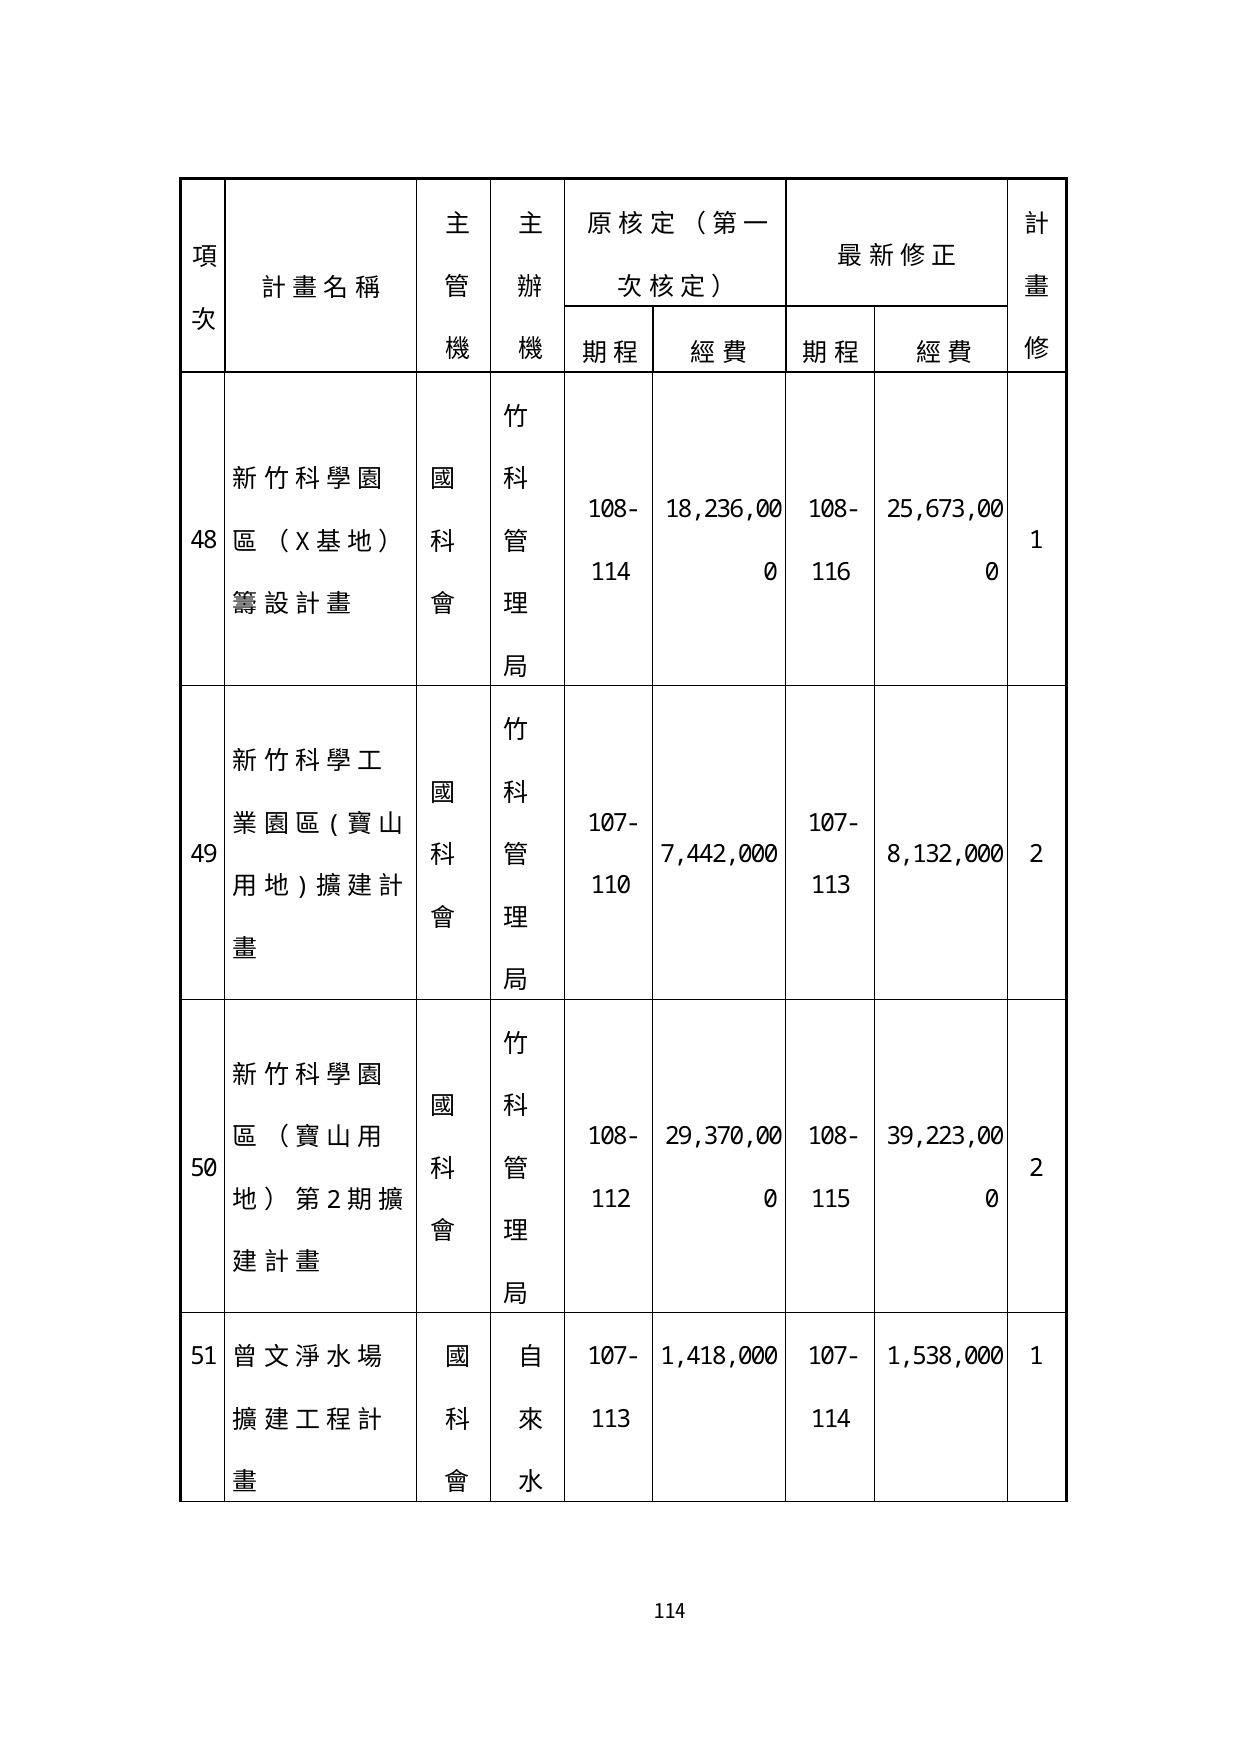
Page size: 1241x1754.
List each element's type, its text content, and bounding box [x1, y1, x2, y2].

table_cell 竹科管理局 [491, 1000, 564, 1312]
table_header 項次 [182, 180, 224, 371]
table_header 計畫名稱 [226, 180, 416, 371]
table_cell 期程 [787, 307, 874, 371]
table_cell 18,236,000 [653, 373, 785, 685]
table_cell 39,223,000 [875, 1000, 1007, 1312]
table_cell 國科會 [417, 686, 490, 998]
table_header 主管 機關 [417, 180, 490, 371]
table_cell 48 [182, 373, 224, 685]
table_cell 108-115 [786, 1000, 874, 1312]
table_cell 1 [1008, 373, 1065, 685]
table_cell 107-110 [565, 686, 652, 998]
table_cell 29,370,000 [653, 1000, 785, 1312]
table_header 主辦 機關 [491, 180, 564, 371]
table_cell 1,538,000 [875, 1313, 1007, 1501]
table_header 原核定（第一次核定） [565, 180, 785, 305]
table_cell 新竹科學園區（寶山用地）第2期擴建計畫 [225, 1000, 416, 1312]
table_cell 49 [182, 686, 224, 998]
table_cell 25,673,000 [875, 373, 1007, 685]
table_cell 國科會 [417, 373, 490, 685]
table_cell 期程 [565, 307, 652, 371]
table_cell 107-113 [786, 686, 874, 998]
table_cell 108-112 [565, 1000, 652, 1312]
table_cell 曾文淨水場擴建工程計畫 [225, 1313, 416, 1501]
table_cell 2 [1008, 1000, 1065, 1312]
table_header 計畫修正次數 [1008, 180, 1065, 371]
table_cell 107-114 [786, 1313, 874, 1501]
table_cell 1 [1008, 1313, 1065, 1501]
table_cell 2 [1008, 686, 1065, 998]
table_cell 7,442,000 [653, 686, 785, 998]
table_cell 國科會 [417, 1000, 490, 1312]
table_cell 108-116 [786, 373, 874, 685]
table_cell 8,132,000 [875, 686, 1007, 998]
table_cell 竹科管理局 [491, 373, 564, 685]
table_header 最新修正 [787, 180, 1007, 305]
table_cell 107-113 [565, 1313, 652, 1501]
table_cell 新竹科學園區（X基地）籌設計畫 [225, 373, 416, 685]
table_cell 51 [182, 1313, 224, 1501]
table_cell 1,418,000 [653, 1313, 785, 1501]
table_cell 竹科管理局 [491, 686, 564, 998]
table_cell 50 [182, 1000, 224, 1312]
table_cell 新竹科學工業園區(寶山用地)擴建計畫 [225, 686, 416, 998]
table_cell 108-114 [565, 373, 652, 685]
table_cell 經費 [875, 307, 1007, 371]
table_cell 自來水公司 [491, 1313, 564, 1501]
table_cell 經費 [654, 307, 785, 371]
table_cell 國科會 [417, 1313, 490, 1501]
